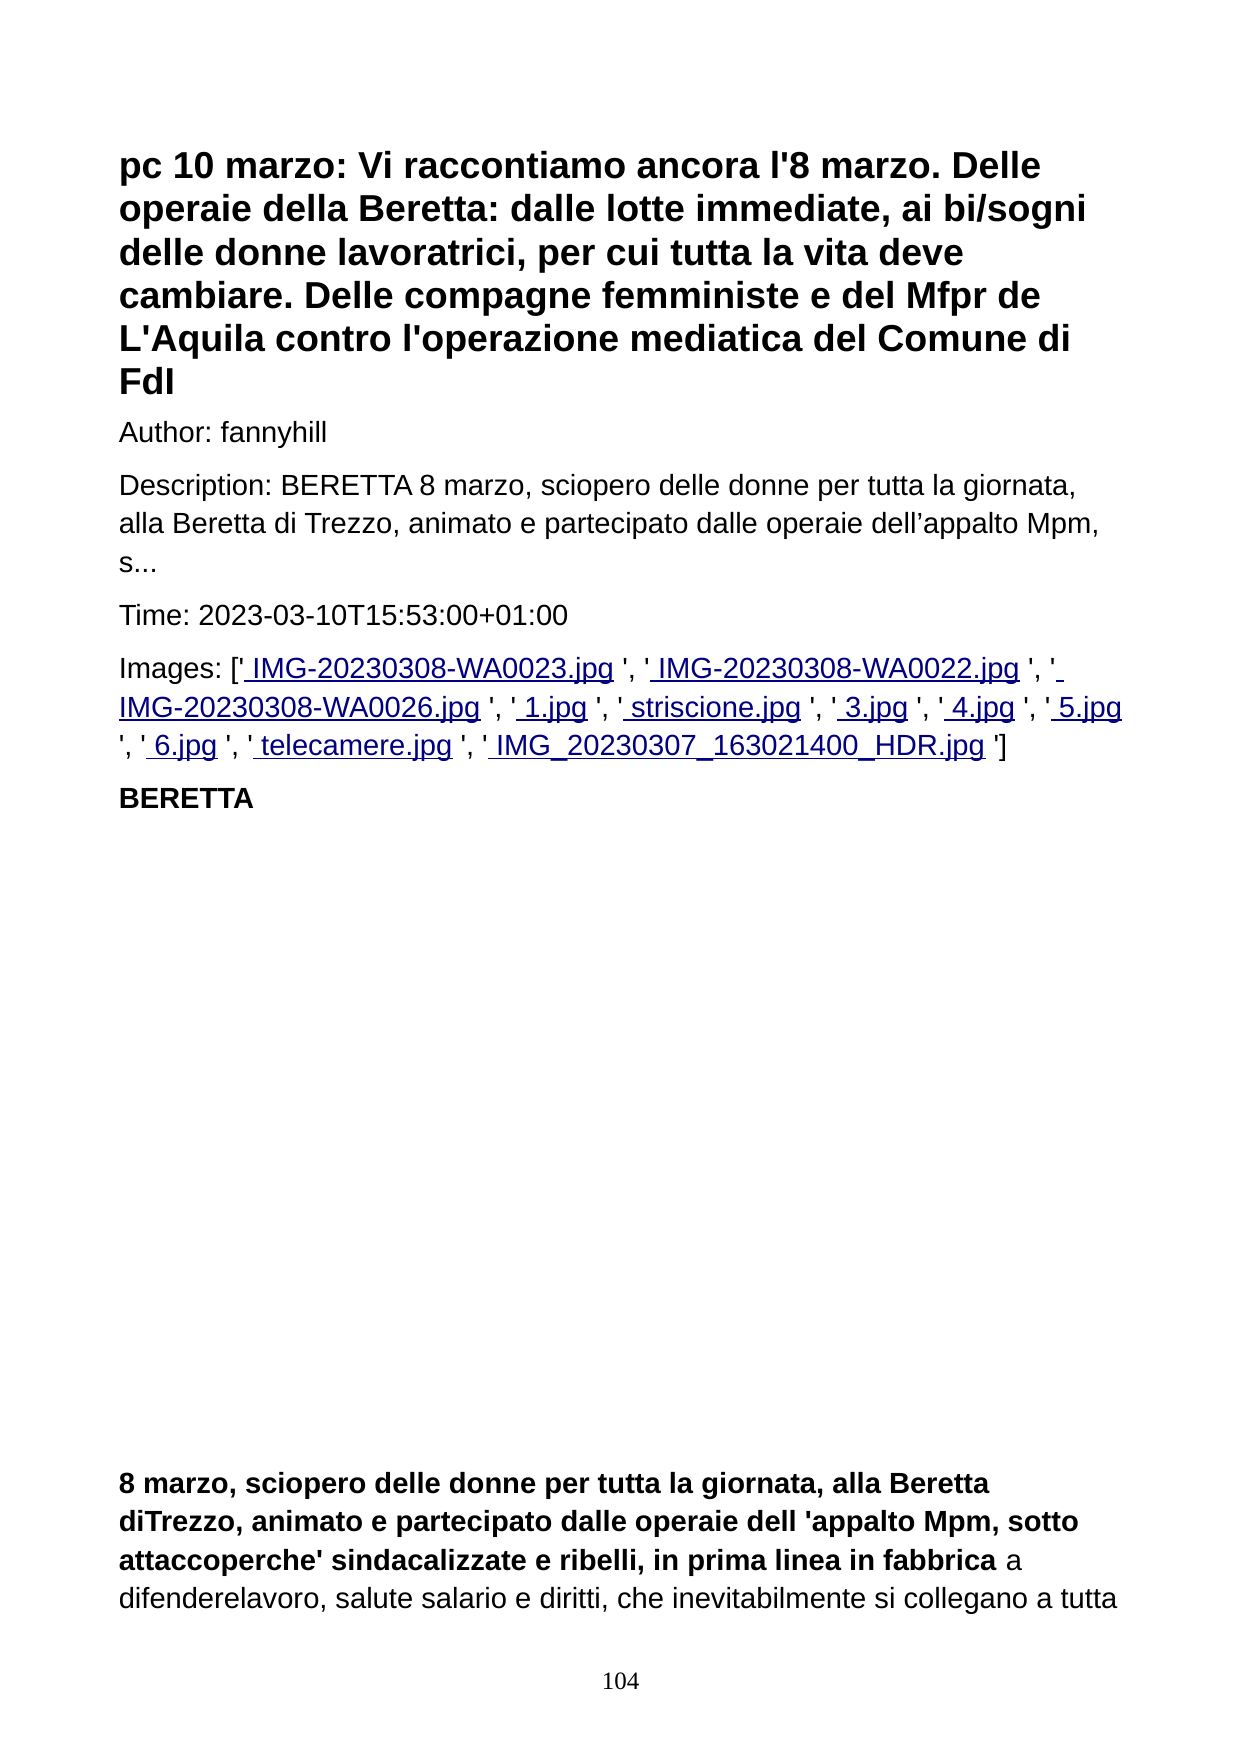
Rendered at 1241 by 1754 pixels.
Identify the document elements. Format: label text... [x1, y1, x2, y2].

text Images: [' IMG-20230308-WA0023.jpg ', ' IMG-20230308-WA0022.jpg ', ' IMG-20230308-WA0026.jpg ', ' 1.jpg ', ' striscione.jpg ', ' 3.jpg ', ' 4.jpg ', ' 5.jpg ', ' 6.jpg ', ' telecamere.jpg ', ' IMG_20230307_163021400_HDR.jpg '] [118, 651, 1122, 762]
text 8 marzo, sciopero delle donne per tutta la giornata, alla Beretta diTrezzo, animato e partecipato dalle operaie dell 'appalto Mpm, sotto attaccoperche' sindacalizzate e ribelli, in prima linea in fabbrica a difenderelavoro, salute salario e diritti, che inevitabilmente si collegano a tutta [118, 1466, 1122, 1615]
text BERETTA [118, 781, 1122, 815]
text Description: BERETTA 8 marzo, sciopero delle donne per tutta la giornata, alla Beretta di Trezzo, animato e partecipato dalle operaie dell’appalto Mpm, s... [118, 468, 1122, 578]
text Author: fannyhill [118, 415, 1122, 448]
subtitle pc 10 marzo: Vi raccontiamo ancora l'8 marzo. Delle operaie della Beretta: dalle lotte immediate, ai bi/sogni delle donne lavoratrici, per cui tutta la vita deve cambiare. Delle compagne femministe e del Mfpr de L'Aquila contro l'operazione mediatica del Comune di FdI [118, 143, 1122, 402]
text Time: 2023-03-10T15:53:00+01:00 [118, 598, 1122, 632]
